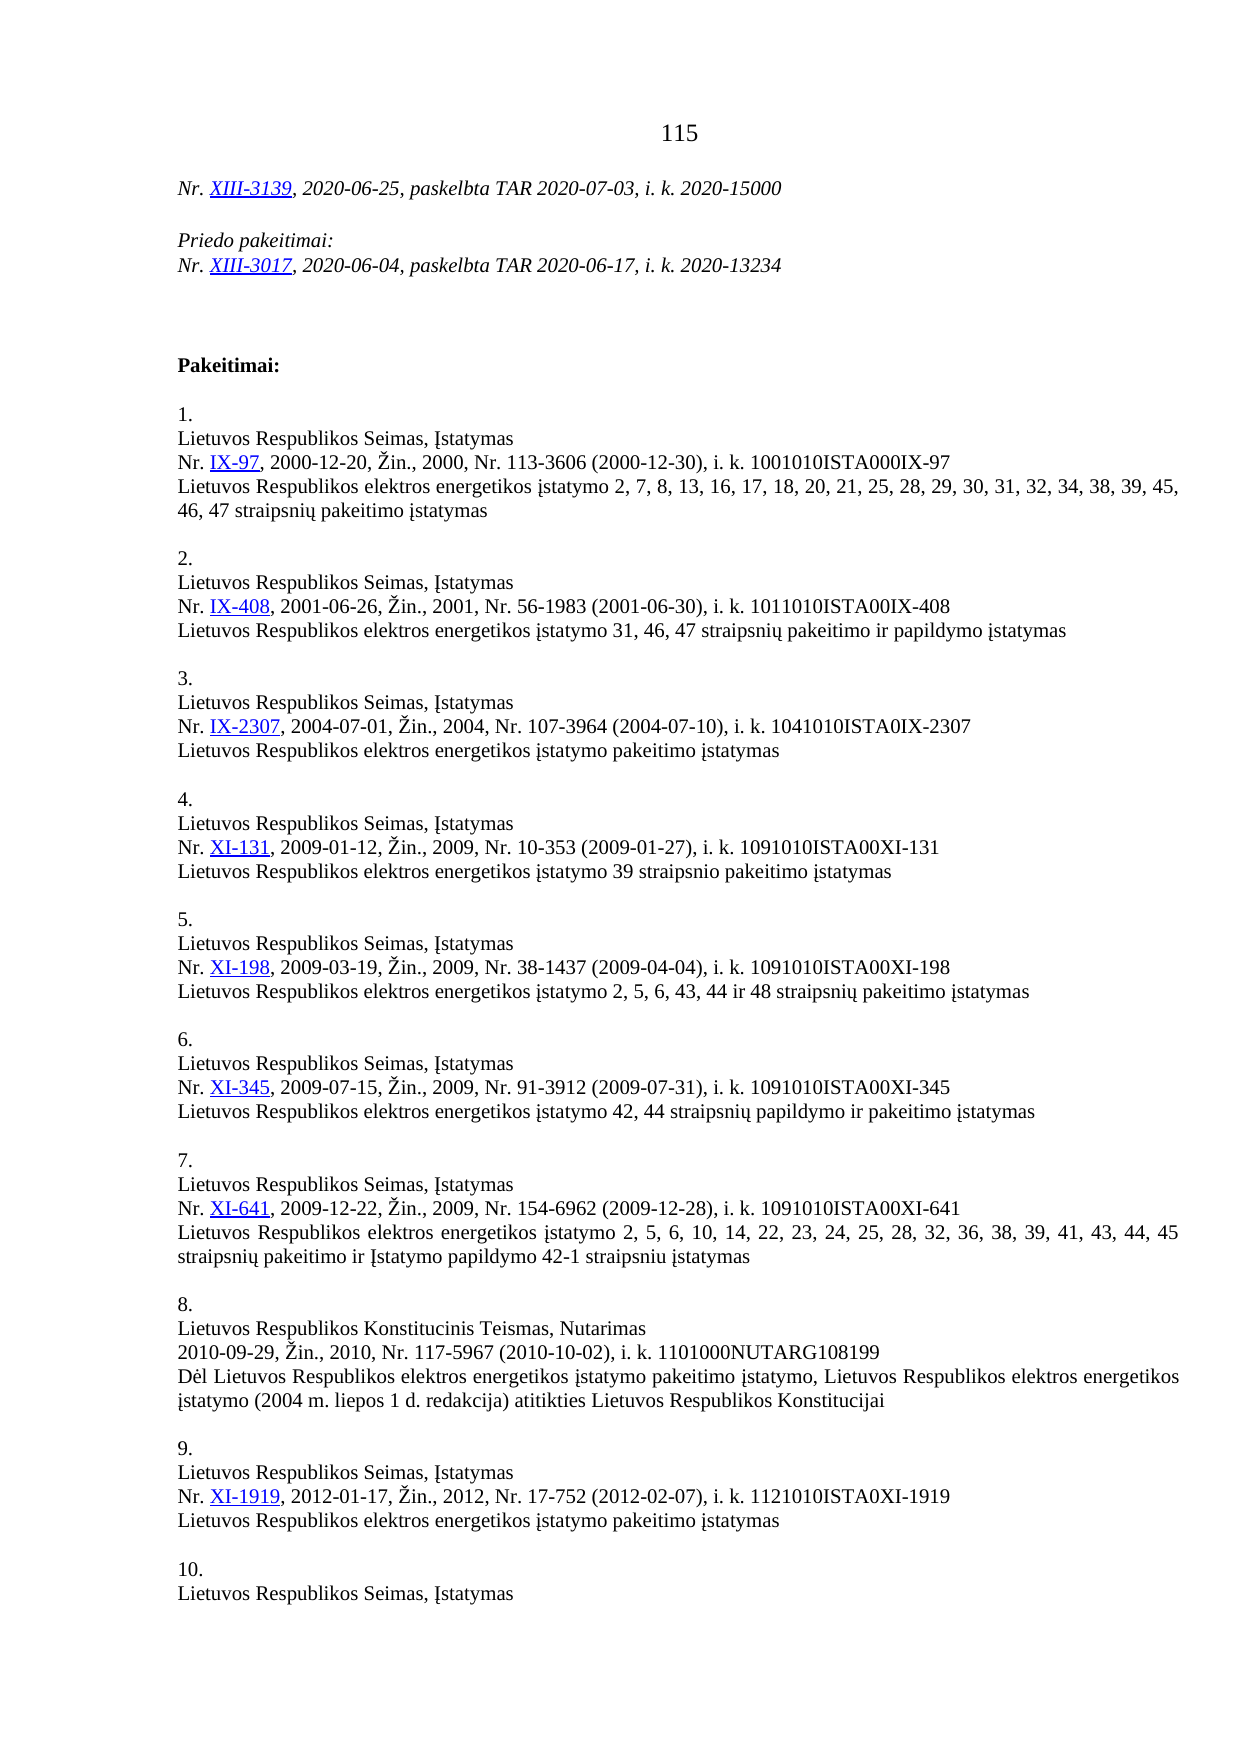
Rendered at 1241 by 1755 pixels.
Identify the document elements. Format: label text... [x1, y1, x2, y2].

text 2. [177, 546, 1181, 570]
text Lietuvos Respublikos elektros energetikos įstatymo 2, 7, 8, 13, 16, 17, 18, 20, 21, 25, 28, 29, 30, 31, 32, 34, 38, 39, 45, 46, 47 straipsnių pakeitimo įstatymas [177, 474, 1181, 522]
text 3. [177, 666, 1181, 690]
text 4. [177, 787, 1181, 811]
text Lietuvos Respublikos elektros energetikos įstatymo 42, 44 straipsnių papildymo ir pakeitimo įstatymas [177, 1099, 1181, 1123]
text 1. [177, 402, 1181, 426]
text Nr. XI-1919, 2012-01-17, Žin., 2012, Nr. 17-752 (2012-02-07), i. k. 1121010ISTA0XI-1919 [177, 1484, 1181, 1508]
text Lietuvos Respublikos elektros energetikos įstatymo 2, 5, 6, 10, 14, 22, 23, 24, 25, 28, 32, 36, 38, 39, 41, 43, 44, 45 straipsnių pakeitimo ir Įstatymo papildymo 42-1 straipsniu įstatymas [177, 1220, 1181, 1268]
text Nr. XI-131, 2009-01-12, Žin., 2009, Nr. 10-353 (2009-01-27), i. k. 1091010ISTA00XI-131 [177, 835, 1181, 859]
text Lietuvos Respublikos Seimas, Įstatymas [177, 690, 1181, 714]
text Nr. XI-641, 2009-12-22, Žin., 2009, Nr. 154-6962 (2009-12-28), i. k. 1091010ISTA00XI-641 [177, 1196, 1181, 1220]
text Priedo pakeitimai: [177, 228, 1181, 252]
text Nr. XIII-3017, 2020-06-04, paskelbta TAR 2020-06-17, i. k. 2020-13234 [177, 252, 1181, 277]
text 2010-09-29, Žin., 2010, Nr. 117-5967 (2010-10-02), i. k. 1101000NUTARG108199 [177, 1340, 1181, 1364]
text Lietuvos Respublikos elektros energetikos įstatymo pakeitimo įstatymas [177, 1508, 1181, 1532]
text Nr. XI-198, 2009-03-19, Žin., 2009, Nr. 38-1437 (2009-04-04), i. k. 1091010ISTA00XI-198 [177, 955, 1181, 979]
text Lietuvos Respublikos elektros energetikos įstatymo pakeitimo įstatymas [177, 738, 1181, 762]
text Pakeitimai: [177, 353, 1181, 377]
text 6. [177, 1027, 1181, 1051]
text Lietuvos Respublikos Seimas, Įstatymas [177, 1581, 1181, 1605]
text Lietuvos Respublikos Seimas, Įstatymas [177, 931, 1181, 955]
text Dėl Lietuvos Respublikos elektros energetikos įstatymo pakeitimo įstatymo, Lietuvos Respublikos elektros energetikos įstatymo (2004 m. liepos 1 d. redakcija) atitikties Lietuvos Respublikos Konstitucijai [177, 1364, 1181, 1412]
text 5. [177, 907, 1181, 931]
text 8. [177, 1292, 1181, 1316]
text Lietuvos Respublikos Seimas, Įstatymas [177, 1172, 1181, 1196]
text 7. [177, 1147, 1181, 1172]
text Lietuvos Respublikos Seimas, Įstatymas [177, 1051, 1181, 1075]
text Nr. IX-408, 2001-06-26, Žin., 2001, Nr. 56-1983 (2001-06-30), i. k. 1011010ISTA00IX-408 [177, 594, 1181, 618]
text Lietuvos Respublikos elektros energetikos įstatymo 2, 5, 6, 43, 44 ir 48 straipsnių pakeitimo įstatymas [177, 979, 1181, 1003]
text Lietuvos Respublikos Seimas, Įstatymas [177, 426, 1181, 450]
text Nr. XI-345, 2009-07-15, Žin., 2009, Nr. 91-3912 (2009-07-31), i. k. 1091010ISTA00XI-345 [177, 1075, 1181, 1099]
text Lietuvos Respublikos Seimas, Įstatymas [177, 1460, 1181, 1484]
text Lietuvos Respublikos Konstitucinis Teismas, Nutarimas [177, 1316, 1181, 1340]
text Nr. IX-2307, 2004-07-01, Žin., 2004, Nr. 107-3964 (2004-07-10), i. k. 1041010ISTA0IX-2307 [177, 714, 1181, 738]
text Lietuvos Respublikos elektros energetikos įstatymo 39 straipsnio pakeitimo įstatymas [177, 859, 1181, 883]
text Lietuvos Respublikos elektros energetikos įstatymo 31, 46, 47 straipsnių pakeitimo ir papildymo įstatymas [177, 618, 1181, 642]
text Nr. XIII-3139, 2020-06-25, paskelbta TAR 2020-07-03, i. k. 2020-15000 [177, 176, 1181, 200]
text Lietuvos Respublikos Seimas, Įstatymas [177, 811, 1181, 835]
text 10. [177, 1557, 1181, 1581]
text Lietuvos Respublikos Seimas, Įstatymas [177, 570, 1181, 594]
text 9. [177, 1436, 1181, 1460]
text Nr. IX-97, 2000-12-20, Žin., 2000, Nr. 113-3606 (2000-12-30), i. k. 1001010ISTA000IX-97 [177, 450, 1181, 474]
